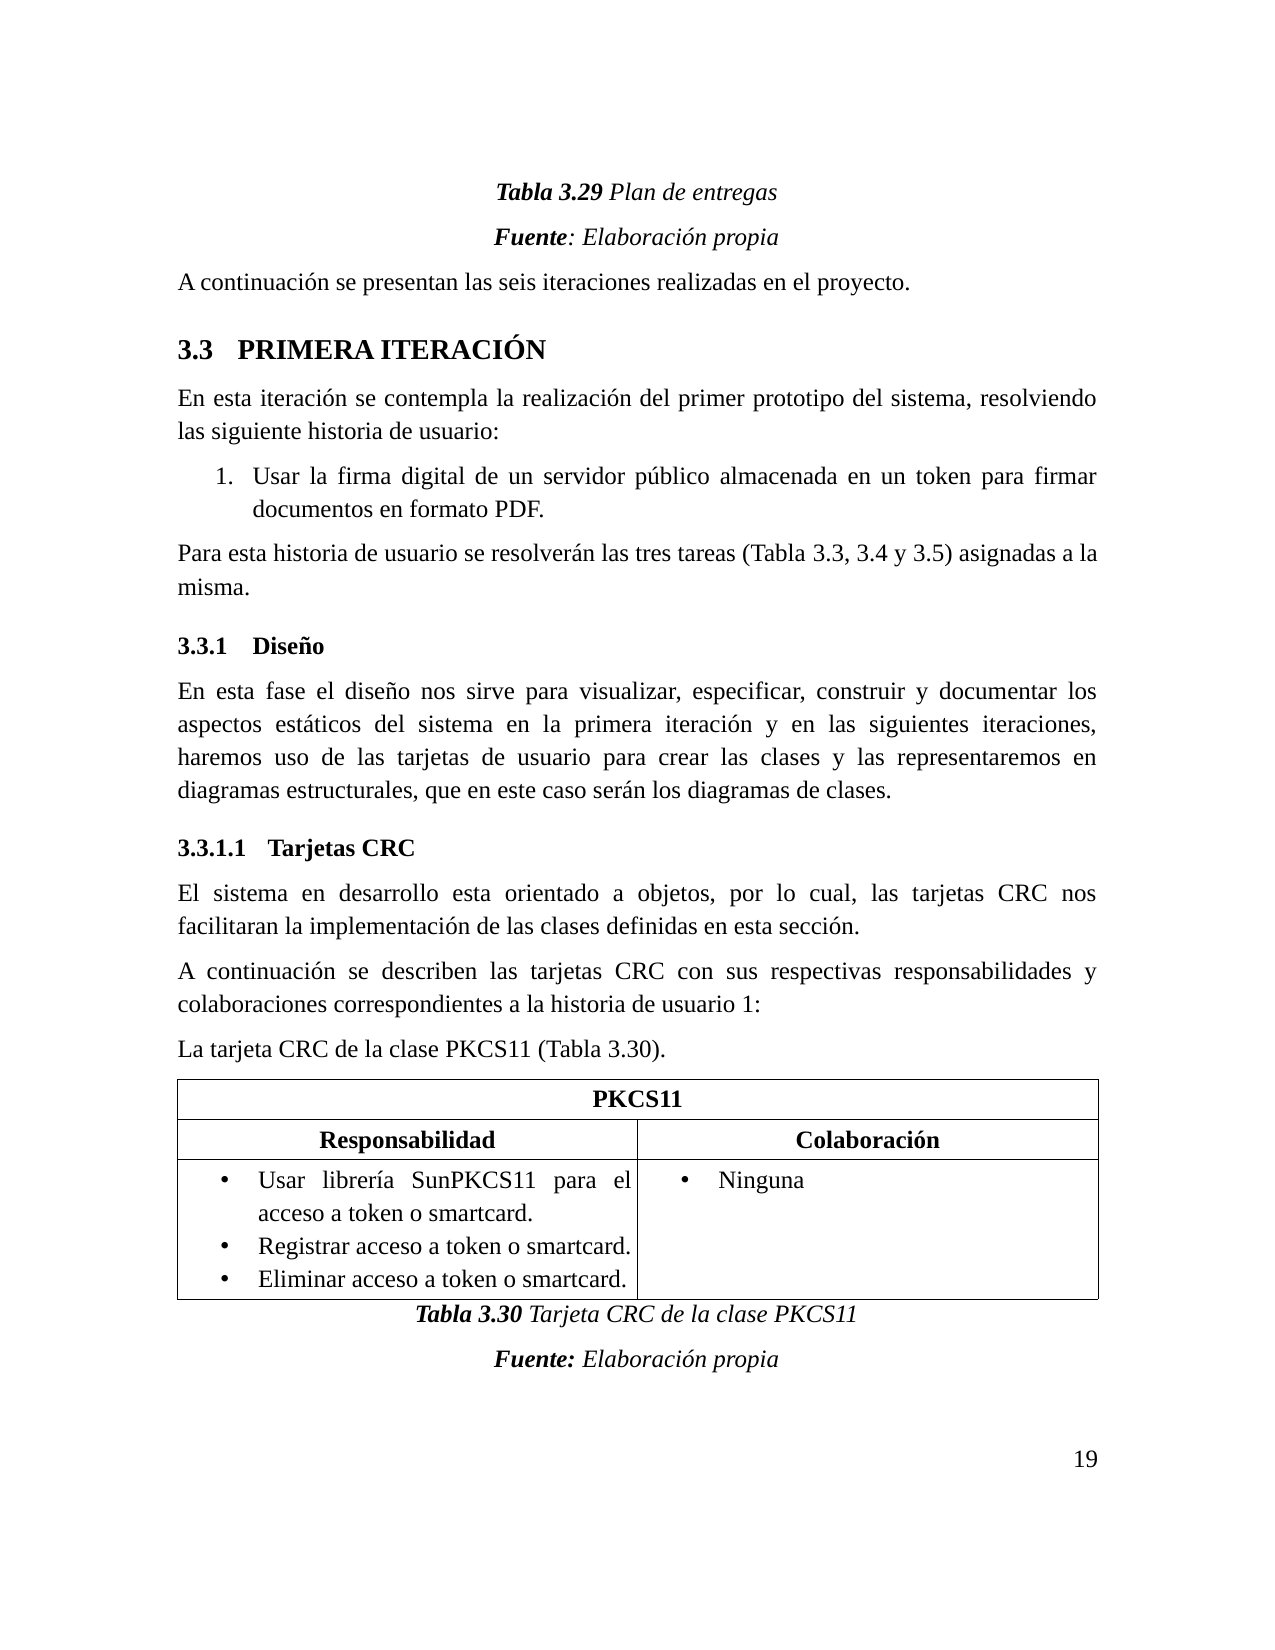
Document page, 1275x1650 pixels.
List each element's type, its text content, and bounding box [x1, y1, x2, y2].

text A continuación se describen las tarjetas CRC con sus respectivas responsabilidades y colaboraciones correspondientes a la historia de usuario 1: [177, 956, 1098, 1018]
table_cell Ninguna [638, 1160, 1098, 1299]
text En esta fase el diseño nos sirve para visualizar, especificar, construir y documentar los aspectos estáticos del sistema en la primera iteración y en las siguientes iteraciones, haremos uso de las tarjetas de usuario para crear las clases y las representaremos en diagramas estructurales, que en este caso serán los diagramas de clases. [177, 676, 1098, 804]
subtitle Diseño [177, 631, 1098, 660]
subtitle Tarjetas CRC [177, 833, 1098, 862]
text En esta iteración se contempla la realización del primer prototipo del sistema, resolviendo las siguiente historia de usuario: [177, 383, 1098, 445]
table_header PKCS11 [178, 1080, 1098, 1119]
text Para esta historia de usuario se resolverán las tres tareas (Tabla 3.3, 3.4 y 3.5) asignadas a la misma. [177, 538, 1098, 600]
table_cell Colaboración [638, 1120, 1098, 1159]
table_cell Usar librería SunPKCS11 para el acceso a token o smartcard. Registrar acceso a token o smartcard. Eliminar acceso a token o smartcard. [178, 1160, 637, 1299]
subtitle PRIMERA ITERACIÓN [177, 332, 1098, 366]
text La tarjeta CRC de la clase PKCS11 (Tabla 3.30). [177, 1034, 1098, 1063]
text Tabla 3.29 Plan de entregas [177, 177, 1098, 206]
text A continuación se presentan las seis iteraciones realizadas en el proyecto. [177, 267, 1098, 296]
list Usar la firma digital de un servidor público almacenada en un token para firmar documentos en formato PDF. [215, 461, 1098, 522]
table_cell Responsabilidad [178, 1120, 637, 1159]
text Tabla 3.30 Tarjeta CRC de la clase PKCS11 [177, 1300, 1098, 1328]
text Fuente: Elaboración propia [177, 1344, 1098, 1373]
text El sistema en desarrollo esta orientado a objetos, por lo cual, las tarjetas CRC nos facilitaran la implementación de las clases definidas en esta sección. [177, 878, 1098, 940]
text Fuente: Elaboración propia [177, 222, 1098, 251]
